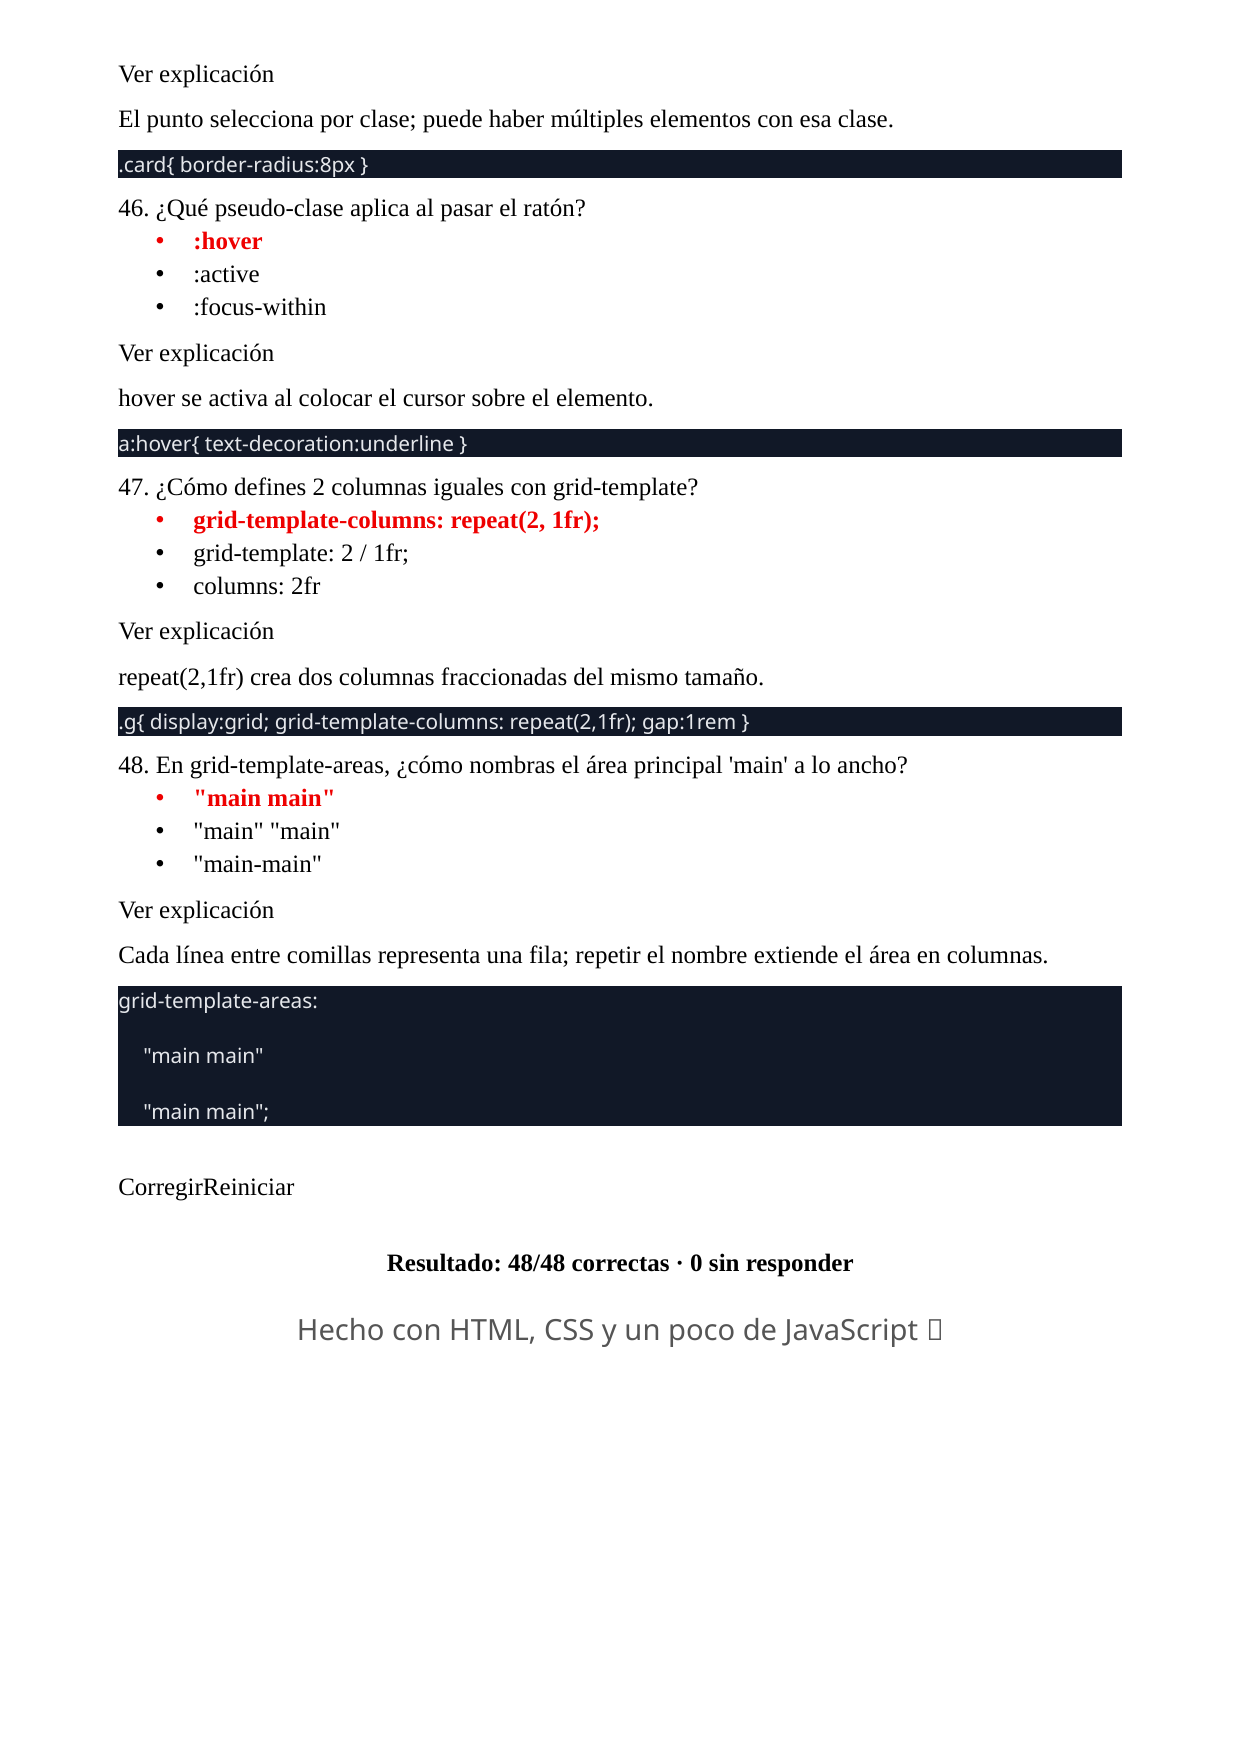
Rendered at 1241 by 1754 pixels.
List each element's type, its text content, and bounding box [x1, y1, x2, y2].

text Cada línea entre comillas representa una fila; repetir el nombre extiende el área en columnas. [118, 941, 1122, 969]
text Ver explicación [118, 338, 1122, 366]
list "main-main" [156, 849, 1122, 878]
text .card{ border-radius:8px } [118, 150, 1122, 178]
text Ver explicación [118, 895, 1122, 924]
list grid-template-columns: repeat(2, 1fr); [156, 505, 1122, 533]
list columns: 2fr [156, 571, 1122, 599]
list :hover [156, 226, 1122, 255]
text grid-template-areas: [118, 986, 1122, 1014]
text Ver explicación [118, 616, 1122, 645]
text repeat(2,1fr) crea dos columnas fraccionadas del mismo tamaño. [118, 662, 1122, 691]
text Hecho con HTML, CSS y un poco de JavaScript ✨ [118, 1309, 1122, 1349]
text hover se activa al colocar el cursor sobre el elemento. [118, 383, 1122, 412]
text .g{ display:grid; grid-template-columns: repeat(2,1fr); gap:1rem } [118, 707, 1122, 736]
text Ver explicación [118, 59, 1122, 88]
text 48. En grid-template-areas, ¿cómo nombras el área principal 'main' a lo ancho? [118, 750, 1122, 779]
list grid-template: 2 / 1fr; [156, 538, 1122, 567]
list :focus-within [156, 292, 1122, 321]
text Resultado: 48/48 correctas · 0 sin responder [118, 1248, 1122, 1277]
text a:hover{ text-decoration:underline } [118, 429, 1122, 457]
text "main main"; [118, 1097, 1122, 1126]
text 47. ¿Cómo defines 2 columnas iguales con grid-template? [118, 472, 1122, 501]
text "main main" [118, 1042, 1122, 1070]
list "main main" [156, 783, 1122, 812]
text 46. ¿Qué pseudo-clase aplica al pasar el ratón? [118, 193, 1122, 222]
text El punto selecciona por clase; puede haber múltiples elementos con esa clase. [118, 104, 1122, 133]
list "main" "main" [156, 816, 1122, 845]
text CorregirReiniciar [118, 1172, 1122, 1200]
list :active [156, 259, 1122, 288]
